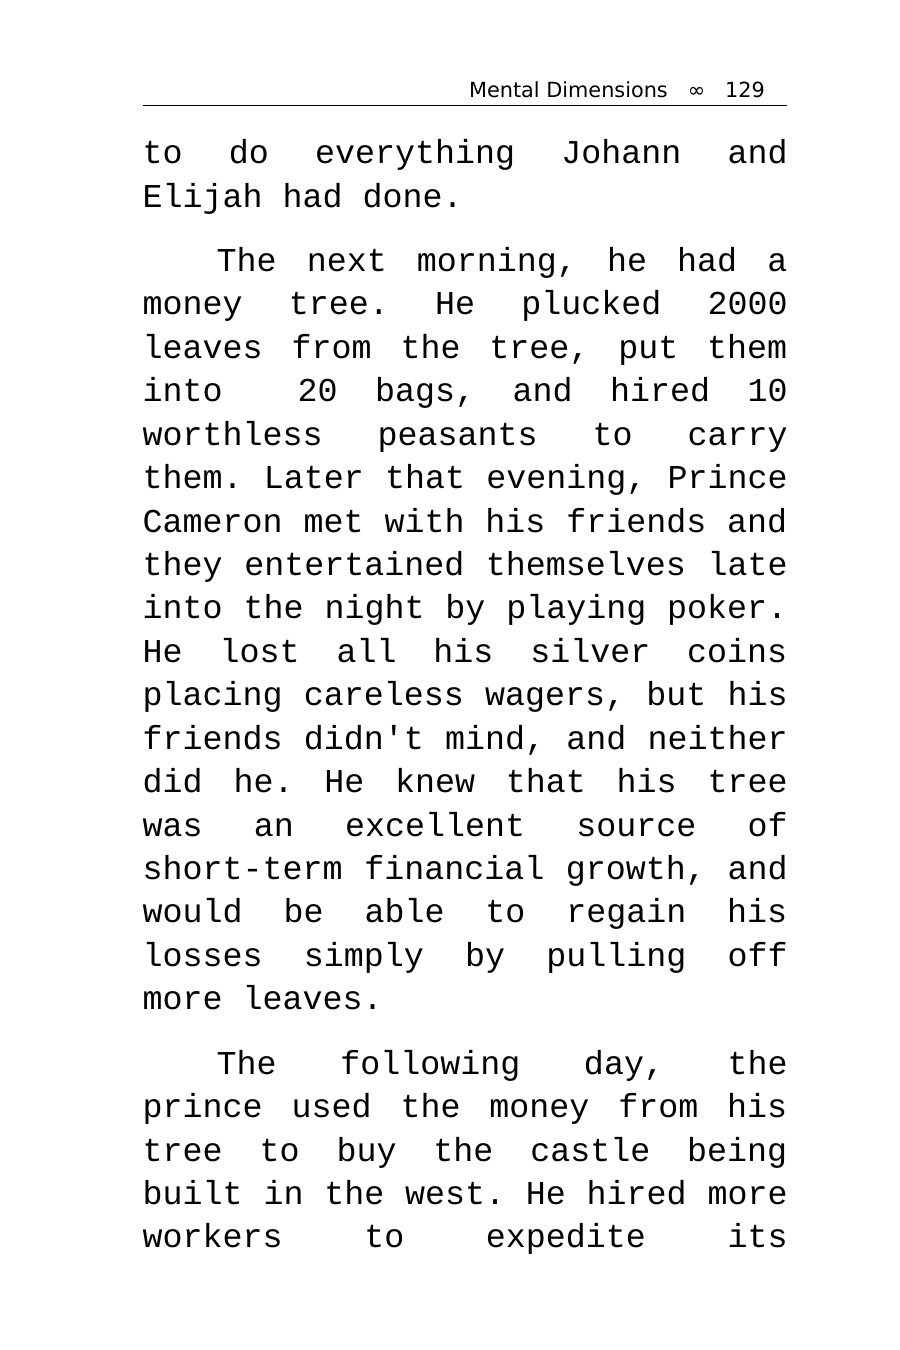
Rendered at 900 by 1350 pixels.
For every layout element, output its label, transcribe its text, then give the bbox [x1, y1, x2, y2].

text to do everything Johann and Elijah had done. [142, 136, 787, 217]
text The next morning, he had a money tree. He plucked 2000 leaves from the tree, put them into 20 bags, and hired 10 worthless peasants to carry them. Later that evening, Prince Cameron met with his friends and they entertained themselves late into the night by playing poker. He lost all his silver coins placing careless wagers, but his friends didn't mind, and neither did he. He knew that his tree was an excellent source of short-term financial growth, and would be able to regain his losses simply by pulling off more leaves. [142, 244, 787, 1020]
text The following day, the prince used the money from his tree to buy the castle being built in the west. He hired more workers to expedite its [142, 1046, 787, 1258]
